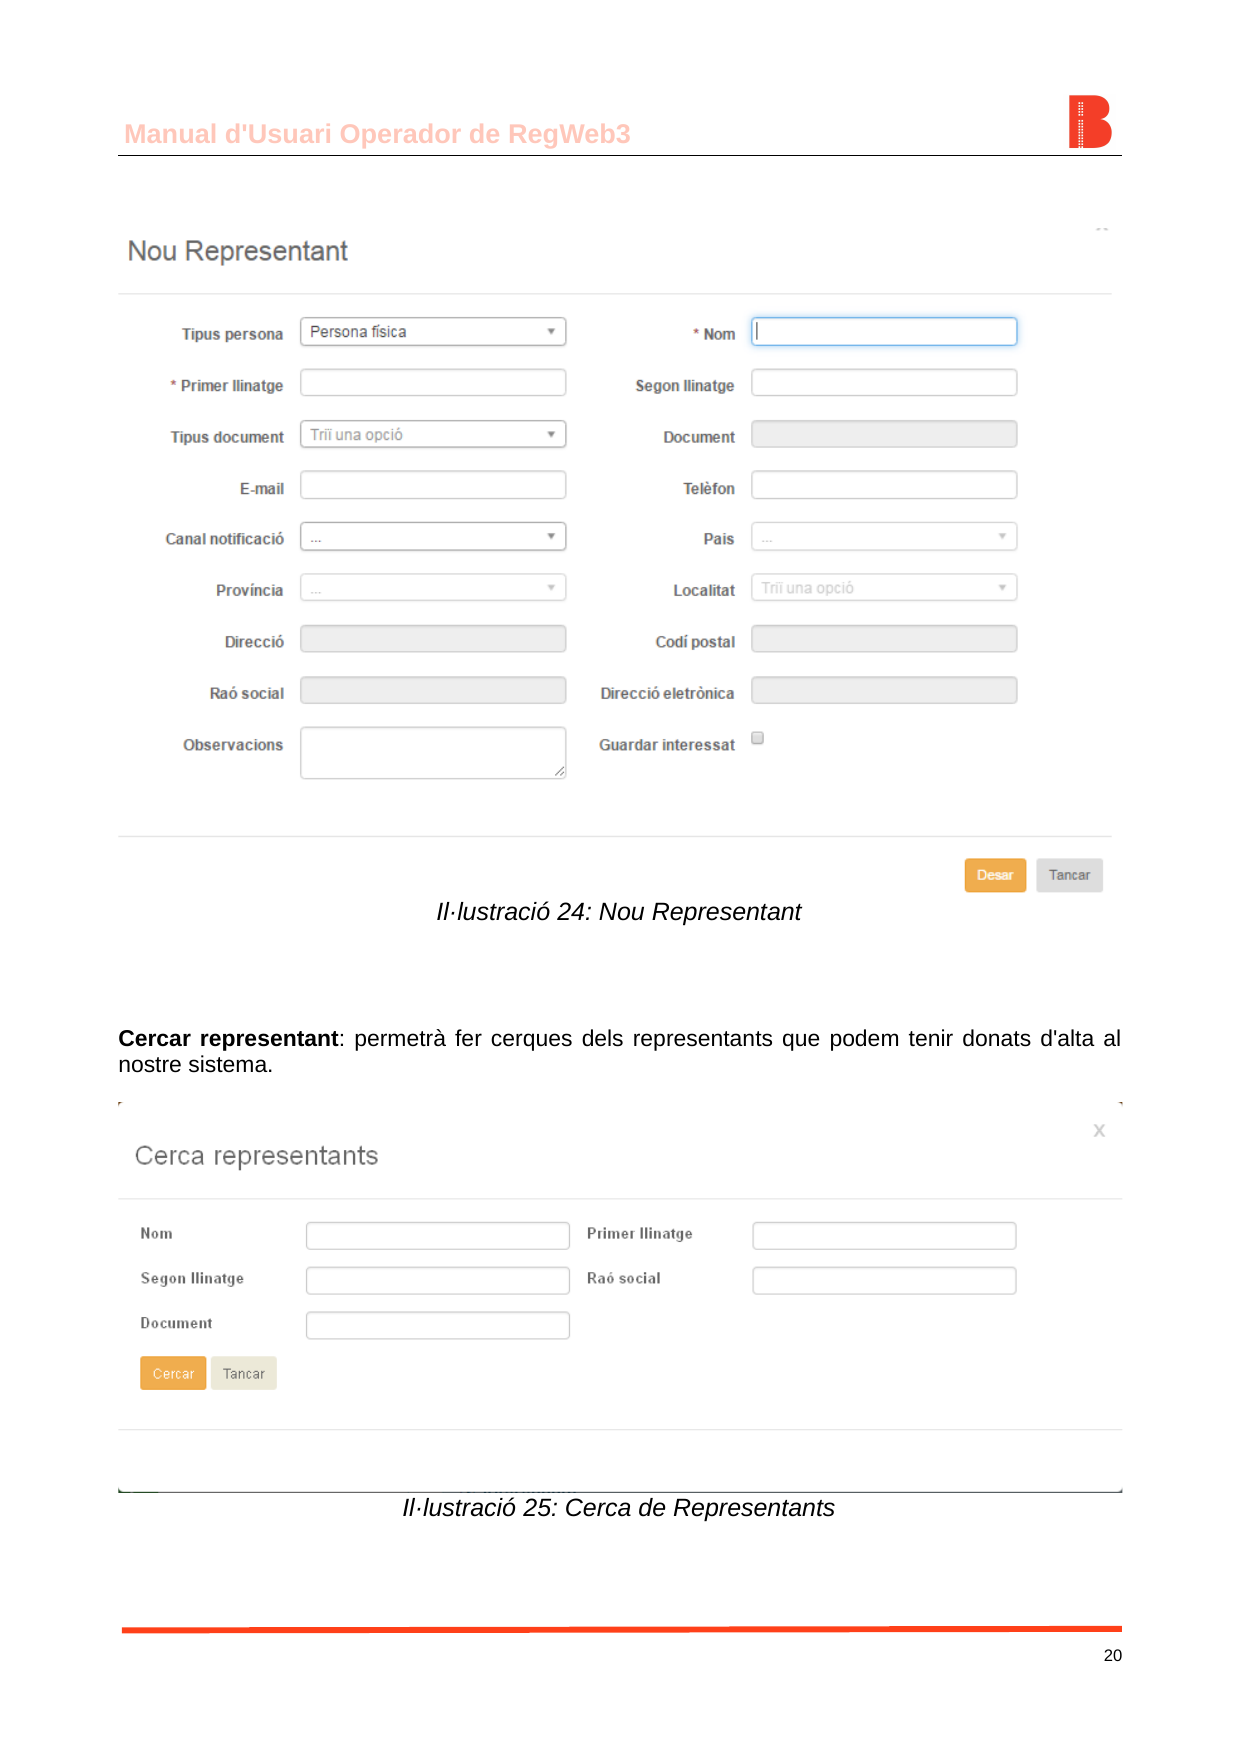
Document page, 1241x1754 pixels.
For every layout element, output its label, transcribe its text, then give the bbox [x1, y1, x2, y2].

text Il·lustració 25: Cerca de Representants [118, 1493, 1122, 1522]
text Cercar representant: permetrà fer cerques dels representants que podem tenir donats d'alta al nostre sistema. [118, 1025, 1122, 1078]
picture [118, 1102, 1123, 1493]
picture [1063, 94, 1117, 150]
text Il·lustració 24: Nou Representant [118, 228, 1122, 926]
